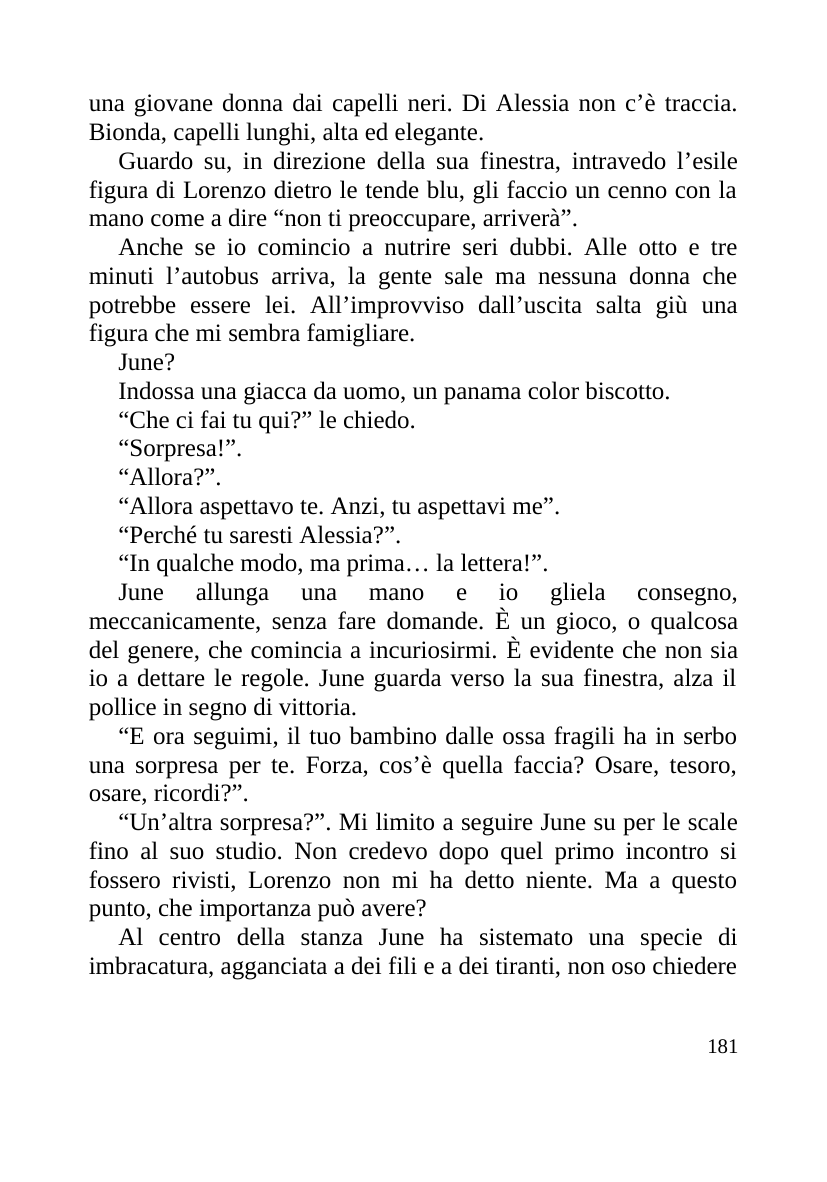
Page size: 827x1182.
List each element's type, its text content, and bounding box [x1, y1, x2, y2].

text una giovane donna dai capelli neri. Di Alessia non c’è traccia. Bionda, capelli lunghi, alta ed elegante. [88, 88, 738, 146]
text “Che ci fai tu qui?” le chiedo. [88, 405, 738, 433]
text “In qualche modo, ma prima… la lettera!”. [88, 548, 738, 577]
text “Un’altra sorpresa?”. Mi limito a seguire June su per le scale fino al suo studio. Non credevo dopo quel primo incontro si fossero rivisti, Lorenzo non mi ha detto niente. Ma a questo punto, che importanza può avere? [88, 807, 738, 922]
text “Allora?”. [88, 462, 738, 491]
text Guardo su, in direzione della sua finestra, intravedo l’esile figura di Lorenzo dietro le tende blu, gli faccio un cenno con la mano come a dire “non ti preoccupare, arriverà”. [88, 146, 738, 232]
text Anche se io comincio a nutrire seri dubbi. Alle otto e tre minuti l’autobus arriva, la gente sale ma nessuna donna che potrebbe essere lei. All’improvviso dall’uscita salta giù una figura che mi sembra famigliare. [88, 232, 738, 347]
text “Sorpresa!”. [88, 433, 738, 462]
text June? [88, 347, 738, 376]
text “E ora seguimi, il tuo bambino dalle ossa fragili ha in serbo una sorpresa per te. Forza, cos’è quella faccia? Osare, tesoro, osare, ricordi?”. [88, 721, 738, 807]
text Indossa una giacca da uomo, un panama color biscotto. [88, 376, 738, 405]
text “Allora aspettavo te. Anzi, tu aspettavi me”. [88, 491, 738, 520]
text “Perché tu saresti Alessia?”. [88, 520, 738, 548]
text June allunga una mano e io gliela consegno, meccanicamente, senza fare domande. è un gioco, o qualcosa del genere, che comincia a incuriosirmi. è evidente che non sia io a dettare le regole. June guarda verso la sua finestra, alza il pollice in segno di vittoria. [88, 577, 738, 721]
text Al centro della stanza June ha sistemato una specie di imbracatura, agganciata a dei fili e a dei tiranti, non oso chiedere [88, 922, 738, 980]
